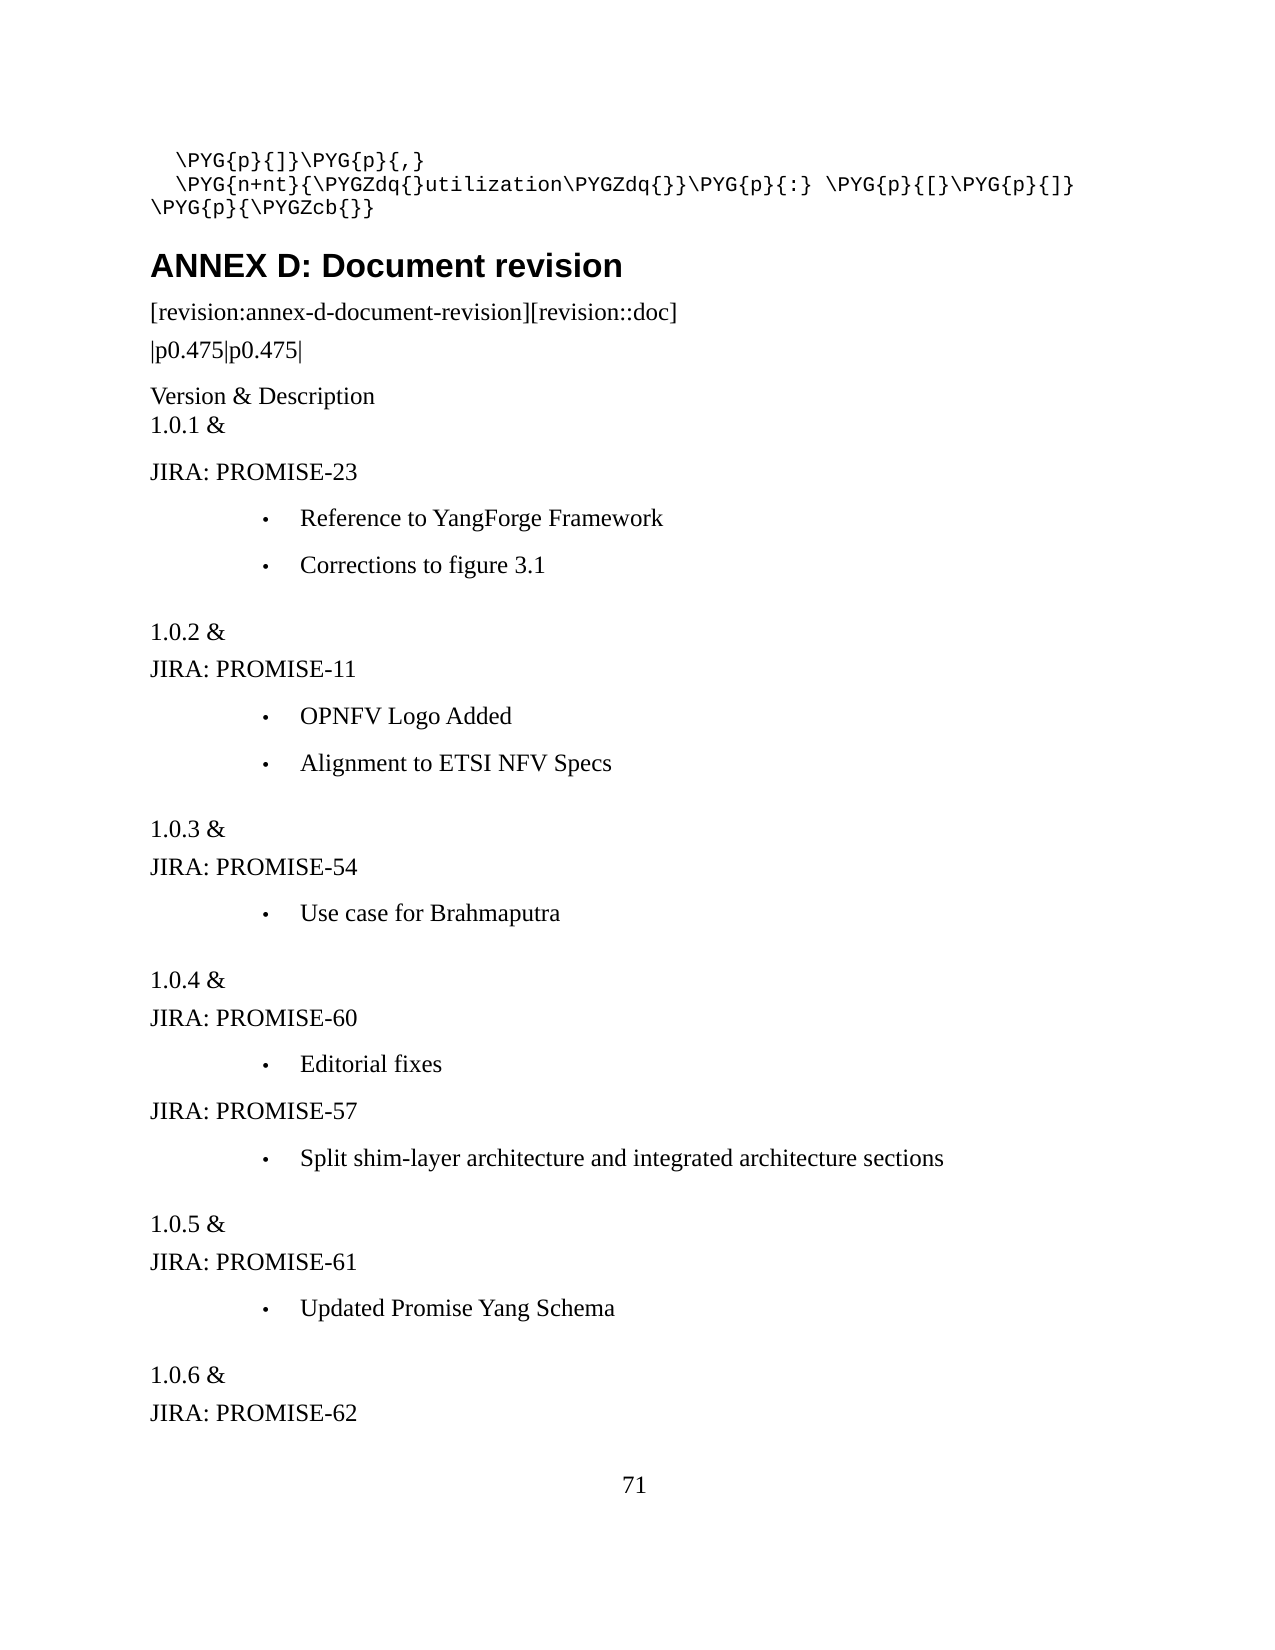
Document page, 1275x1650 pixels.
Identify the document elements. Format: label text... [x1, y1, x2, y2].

text \PYG{p}{\PYGZcb{}} [150, 197, 1125, 221]
text 1.0.2 & [150, 588, 1125, 645]
text JIRA: PROMISE-11 [150, 654, 1125, 683]
list Split shim-layer architecture and integrated architecture sections [262, 1143, 1125, 1171]
text [revision:annex-d-document-revision][revision::doc] [150, 297, 1125, 326]
text JIRA: PROMISE-62 [150, 1398, 1125, 1426]
text JIRA: PROMISE-54 [150, 852, 1125, 881]
text Version & Description 1.0.1 & [150, 381, 1125, 439]
subtitle ANNEX D: Document revision [150, 246, 1125, 284]
text JIRA: PROMISE-60 [150, 1003, 1125, 1031]
list OPNFV Logo Added [262, 701, 1125, 730]
list Editorial fixes [262, 1049, 1125, 1078]
text |p0.475|p0.475| [150, 335, 1125, 363]
text \PYG{p}{]}\PYG{p}{,} [150, 150, 1125, 174]
list Alignment to ETSI NFV Specs [262, 748, 1125, 776]
list Use case for Brahmaputra [262, 898, 1125, 927]
text 1.0.6 & [150, 1331, 1125, 1389]
text JIRA: PROMISE-57 [150, 1096, 1125, 1125]
text \PYG{n+nt}{\PYGZdq{}utilization\PYGZdq{}}\PYG{p}{:} \PYG{p}{[}\PYG{p}{]} [150, 174, 1125, 197]
text JIRA: PROMISE-23 [150, 457, 1125, 486]
list Reference to YangForge Framework [262, 503, 1125, 532]
list Updated Promise Yang Schema [262, 1293, 1125, 1322]
text 1.0.4 & [150, 936, 1125, 994]
list Corrections to figure 3.1 [262, 550, 1125, 579]
text 1.0.3 & [150, 785, 1125, 843]
text 1.0.5 & [150, 1180, 1125, 1238]
text JIRA: PROMISE-61 [150, 1247, 1125, 1276]
